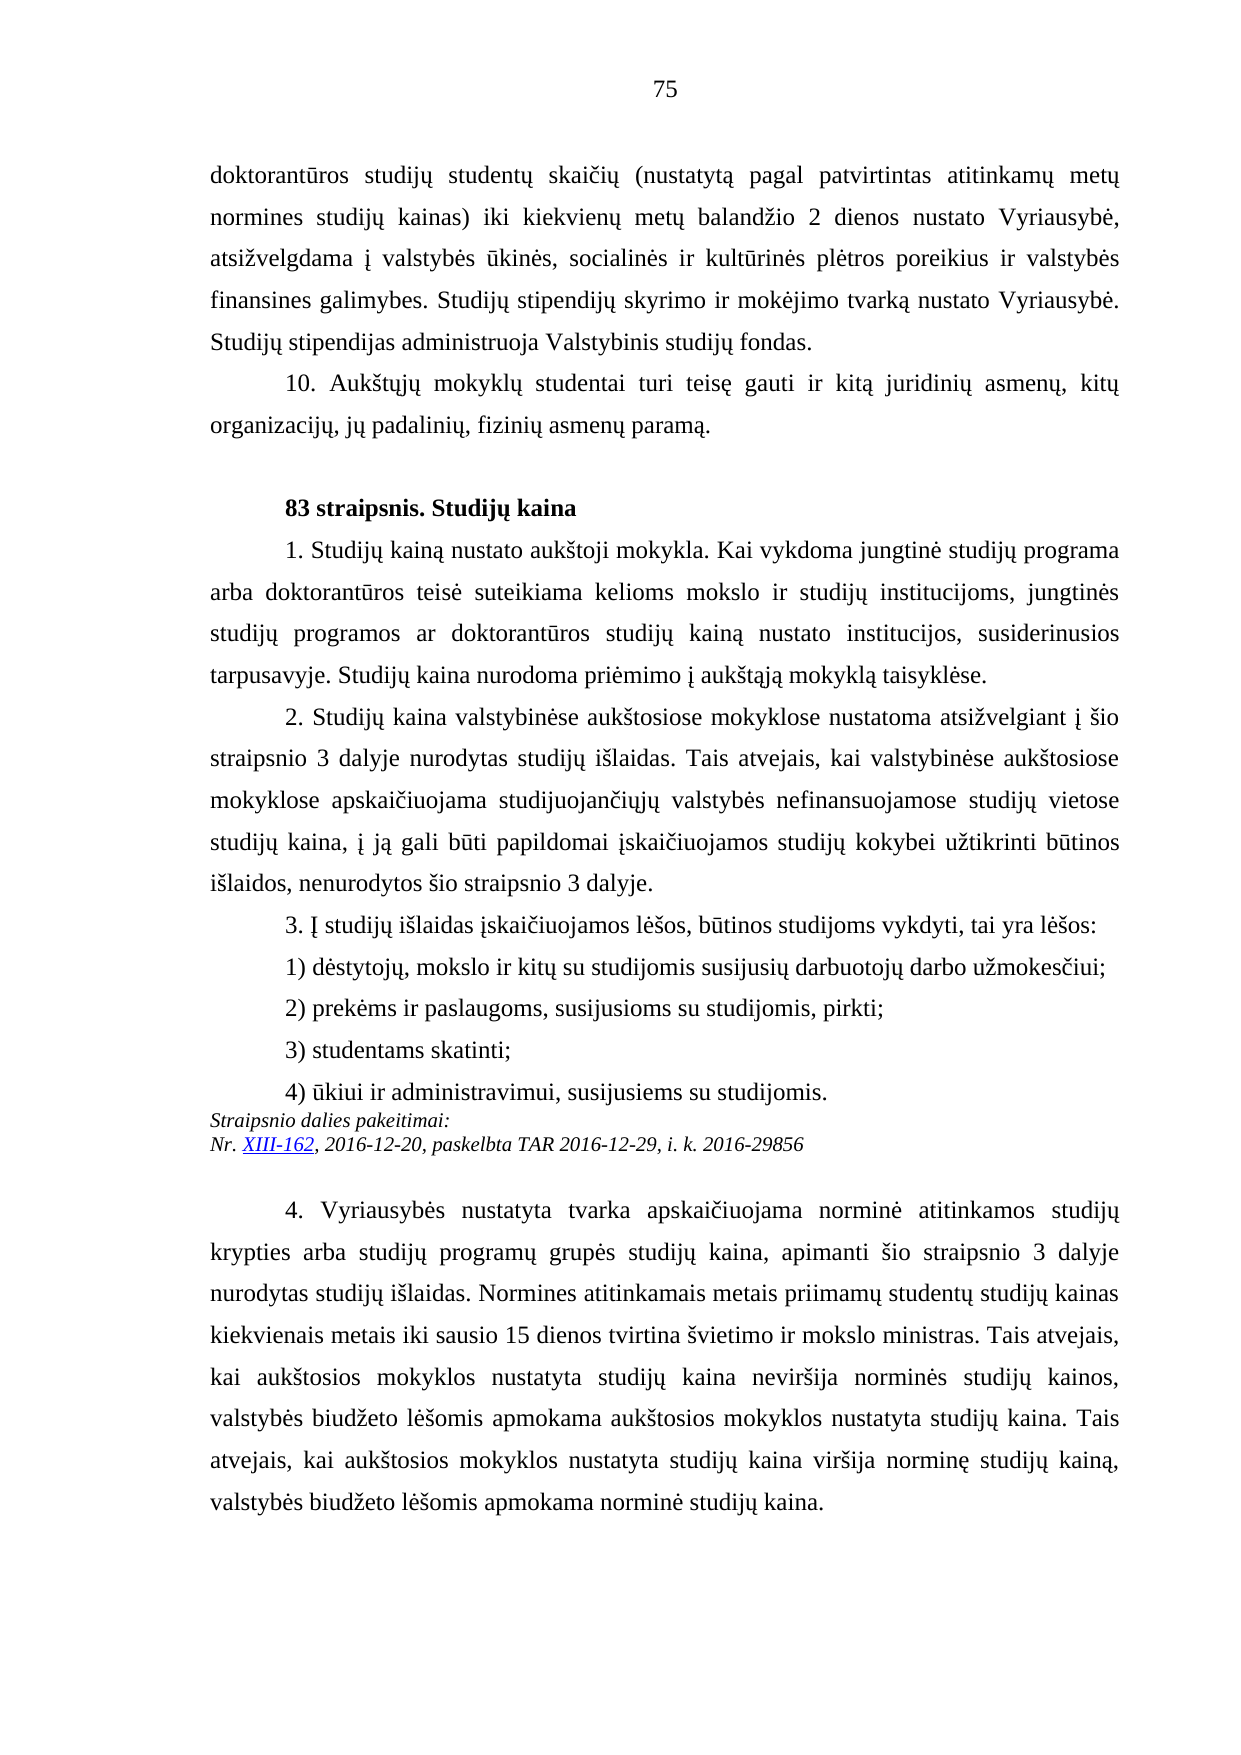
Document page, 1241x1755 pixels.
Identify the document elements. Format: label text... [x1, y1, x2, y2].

text Straipsnio dalies pakeitimai: [210, 1108, 1120, 1132]
text 2. Studijų kaina valstybinėse aukštosiose mokyklose nustatoma atsižvelgiant į šio straipsnio 3 dalyje nurodytas studijų išlaidas. Tais atvejais, kai valstybinėse aukštosiose mokyklose apskaičiuojama studijuojančiųjų valstybės nefinansuojamose studijų vietose studijų kaina, į ją gali būti papildomai įskaičiuojamos studijų kokybei užtikrinti būtinos išlaidos, nenurodytos šio straipsnio 3 dalyje. [210, 692, 1120, 900]
text Nr. XIII-162, 2016-12-20, paskelbta TAR 2016-12-29, i. k. 2016-29856 [210, 1132, 1120, 1156]
text 4. Vyriausybės nustatyta tvarka apskaičiuojama norminė atitinkamos studijų krypties arba studijų programų grupės studijų kaina, apimanti šio straipsnio 3 dalyje nurodytas studijų išlaidas. Normines atitinkamais metais priimamų studentų studijų kainas kiekvienais metais iki sausio 15 dienos tvirtina švietimo ir mokslo ministras. Tais atvejais, kai aukštosios mokyklos nustatyta studijų kaina neviršija norminės studijų kainos, valstybės biudžeto lėšomis apmokama aukštosios mokyklos nustatyta studijų kaina. Tais atvejais, kai aukštosios mokyklos nustatyta studijų kaina viršija norminę studijų kainą, valstybės biudžeto lėšomis apmokama norminė studijų kaina. [210, 1185, 1120, 1518]
text doktorantūros studijų studentų skaičių (nustatytą pagal patvirtintas atitinkamų metų normines studijų kainas) iki kiekvienų metų balandžio 2 dienos nustato Vyriausybė, atsižvelgdama į valstybės ūkinės, socialinės ir kultūrinės plėtros poreikius ir valstybės finansines galimybes. Studijų stipendijų skyrimo ir mokėjimo tvarką nustato Vyriausybė. Studijų stipendijas administruoja Valstybinis studijų fondas. [210, 150, 1120, 358]
text 1. Studijų kainą nustato aukštoji mokykla. Kai vykdoma jungtinė studijų programa arba doktorantūros teisė suteikiama kelioms mokslo ir studijų institucijoms, jungtinės studijų programos ar doktorantūros studijų kainą nustato institucijos, susiderinusios tarpusavyje. Studijų kaina nurodoma priėmimo į aukštąją mokyklą taisyklėse. [210, 525, 1120, 692]
text 4) ūkiui ir administravimui, susijusiems su studijomis. [210, 1067, 1120, 1108]
text 10. Aukštųjų mokyklų studentai turi teisę gauti ir kitą juridinių asmenų, kitų organizacijų, jų padalinių, fizinių asmenų paramą. [210, 358, 1120, 442]
text 83 straipsnis. Studijų kaina [210, 483, 1120, 525]
text 1) dėstytojų, mokslo ir kitų su studijomis susijusių darbuotojų darbo užmokesčiui; [210, 942, 1120, 983]
text 3. Į studijų išlaidas įskaičiuojamos lėšos, būtinos studijoms vykdyti, tai yra lėšos: [210, 900, 1120, 942]
text 2) prekėms ir paslaugoms, susijusioms su studijomis, pirkti; [210, 983, 1120, 1025]
text 3) studentams skatinti; [210, 1025, 1120, 1067]
